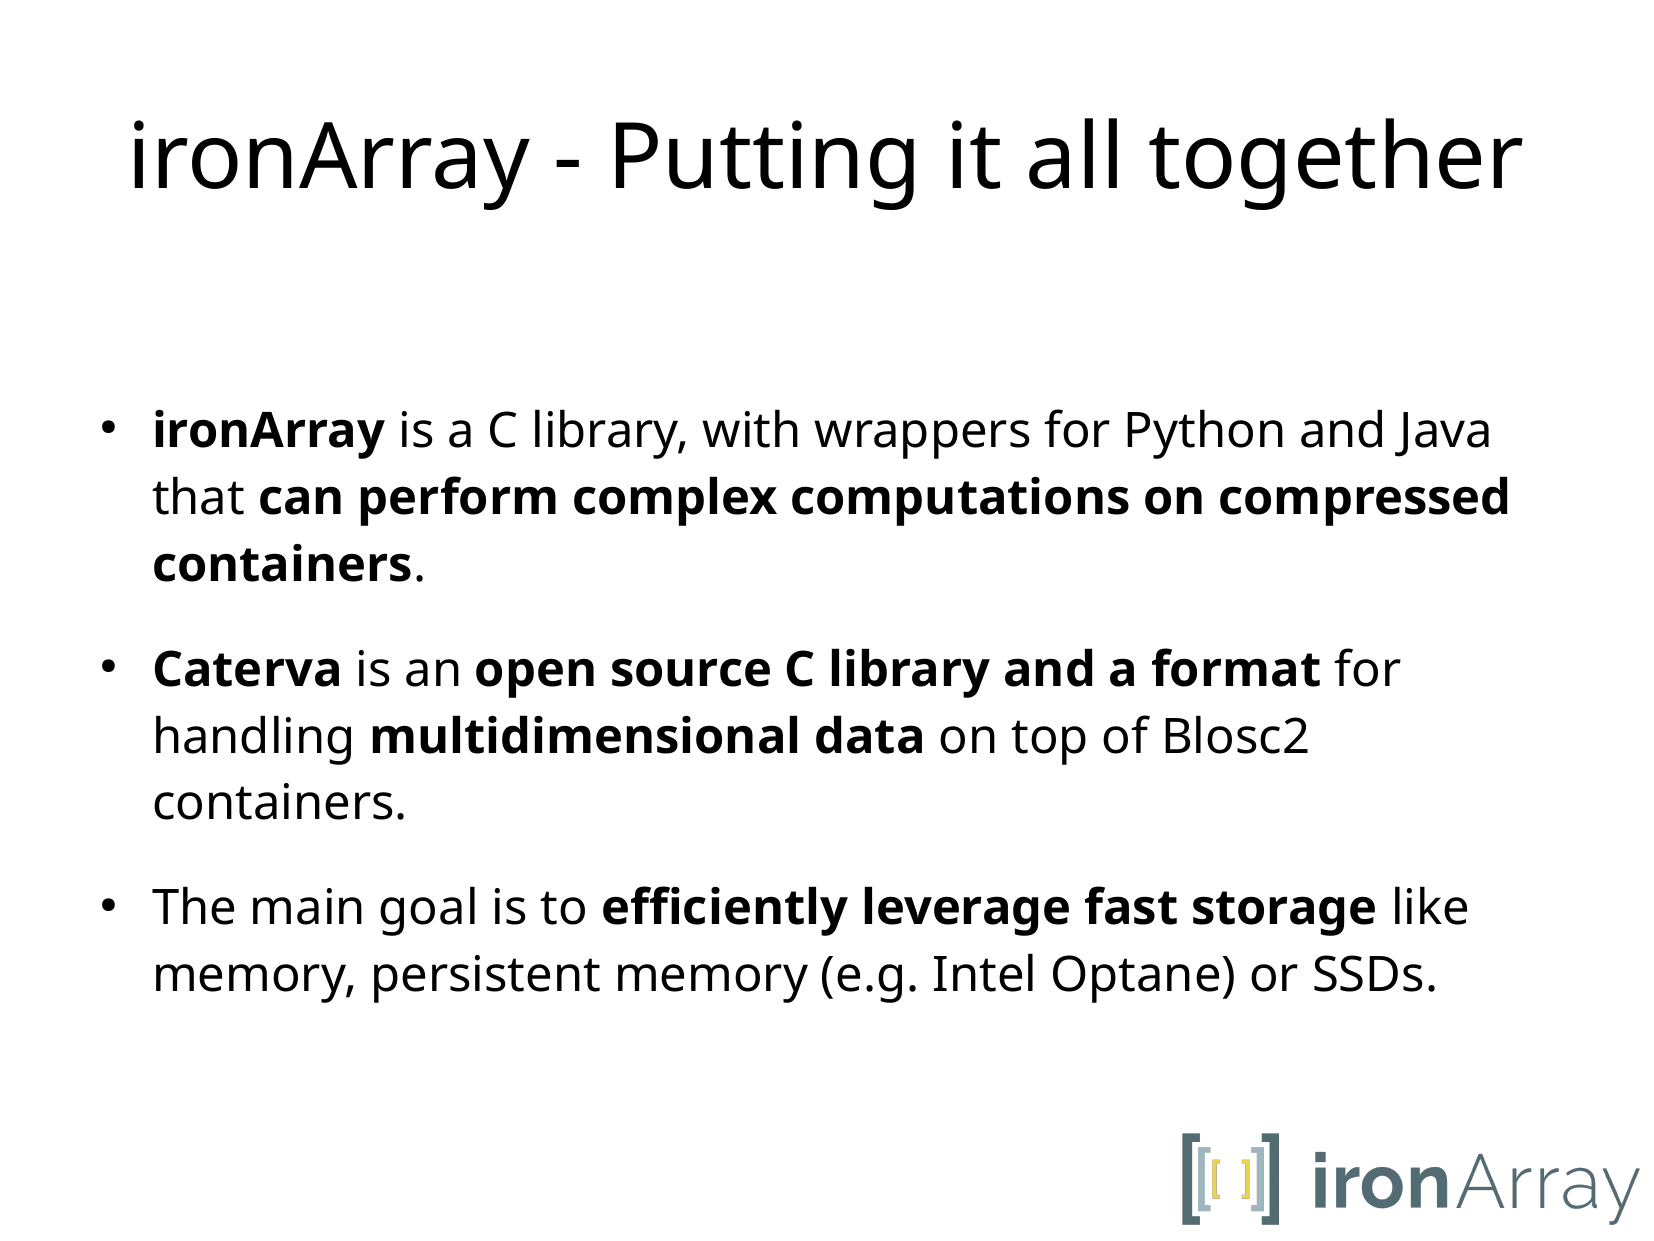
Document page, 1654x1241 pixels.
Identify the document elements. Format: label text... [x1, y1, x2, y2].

picture [1169, 1117, 1654, 1241]
title ironArray - Putting it all together [82, 49, 1571, 257]
list ironArray is a C library, with wrappers for Python and Java that can perform complex computations on compressed containers. Caterva is an open source C library and a format for handling multidimensional data on top of Blosc2 containers. The main goal is to efficiently leverage fast storage like memory, persistent memory (e.g. Intel Optane) or SSDs. [82, 290, 1571, 1010]
